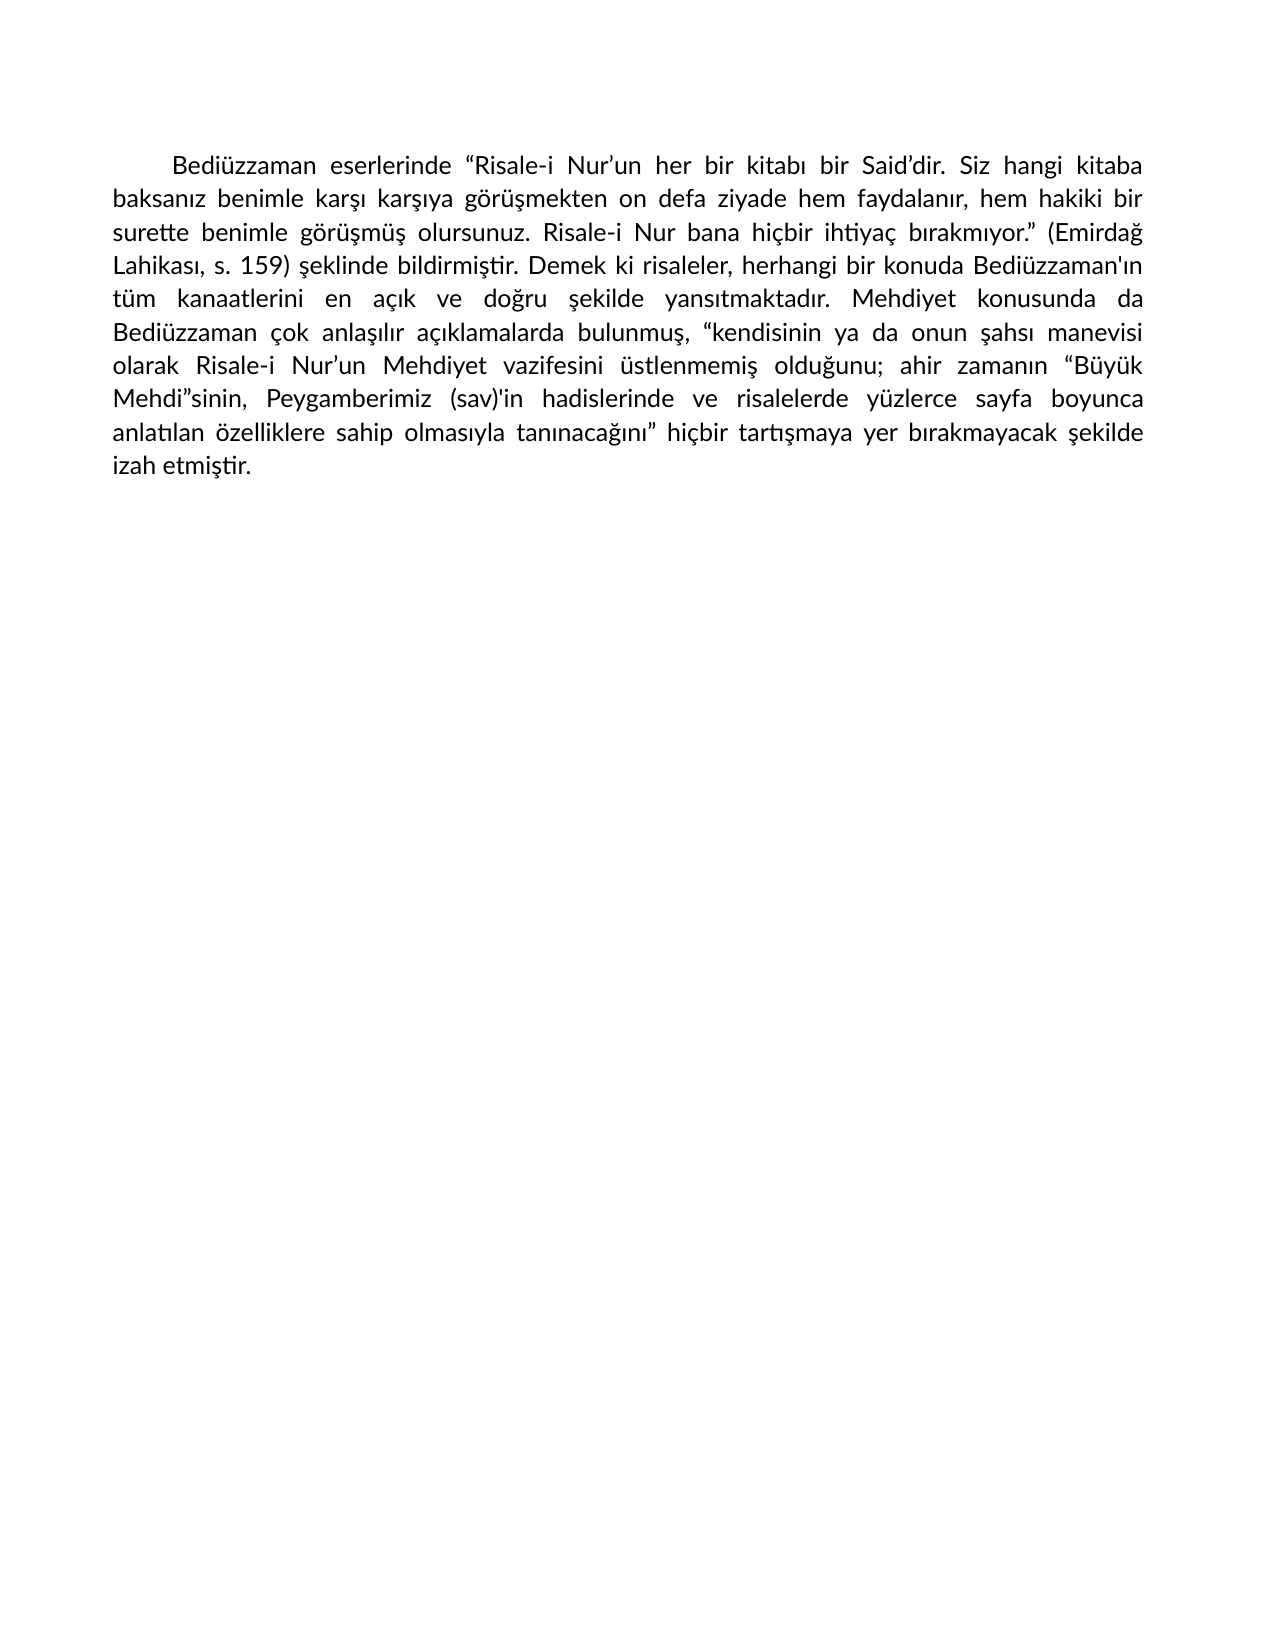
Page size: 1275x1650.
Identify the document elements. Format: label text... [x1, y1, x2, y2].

text Bediüzzaman eserlerinde “Risale-i Nur’un her bir kitabı bir Said’dir. Siz hangi kitaba baksanız benimle karşı karşıya görüşmekten on defa ziyade hem faydalanır, hem hakiki bir surette benimle görüşmüş olursunuz. Risale-i Nur bana hiçbir ihtiyaç bırakmıyor.” (Emirdağ Lahikası, s. 159) şeklinde bildirmiştir. Demek ki risaleler, herhangi bir konuda Bediüzzaman'ın tüm kanaatlerini en açık ve doğru şekilde yansıtmaktadır. Mehdiyet konusunda da Bediüzzaman çok anlaşılır açıklamalarda bulunmuş, “kendisinin ya da onun şahsı manevisi olarak Risale-i Nur’un Mehdiyet vazifesini üstlenmemiş olduğunu; ahir zamanın “Büyük Mehdi”sinin, Peygamberimiz (sav)'in hadislerinde ve risalelerde yüzlerce sayfa boyunca anlatılan özelliklere sahip olmasıyla tanınacağını” hiçbir tartışmaya yer bırakmayacak şekilde izah etmiştir. [112, 148, 1145, 481]
